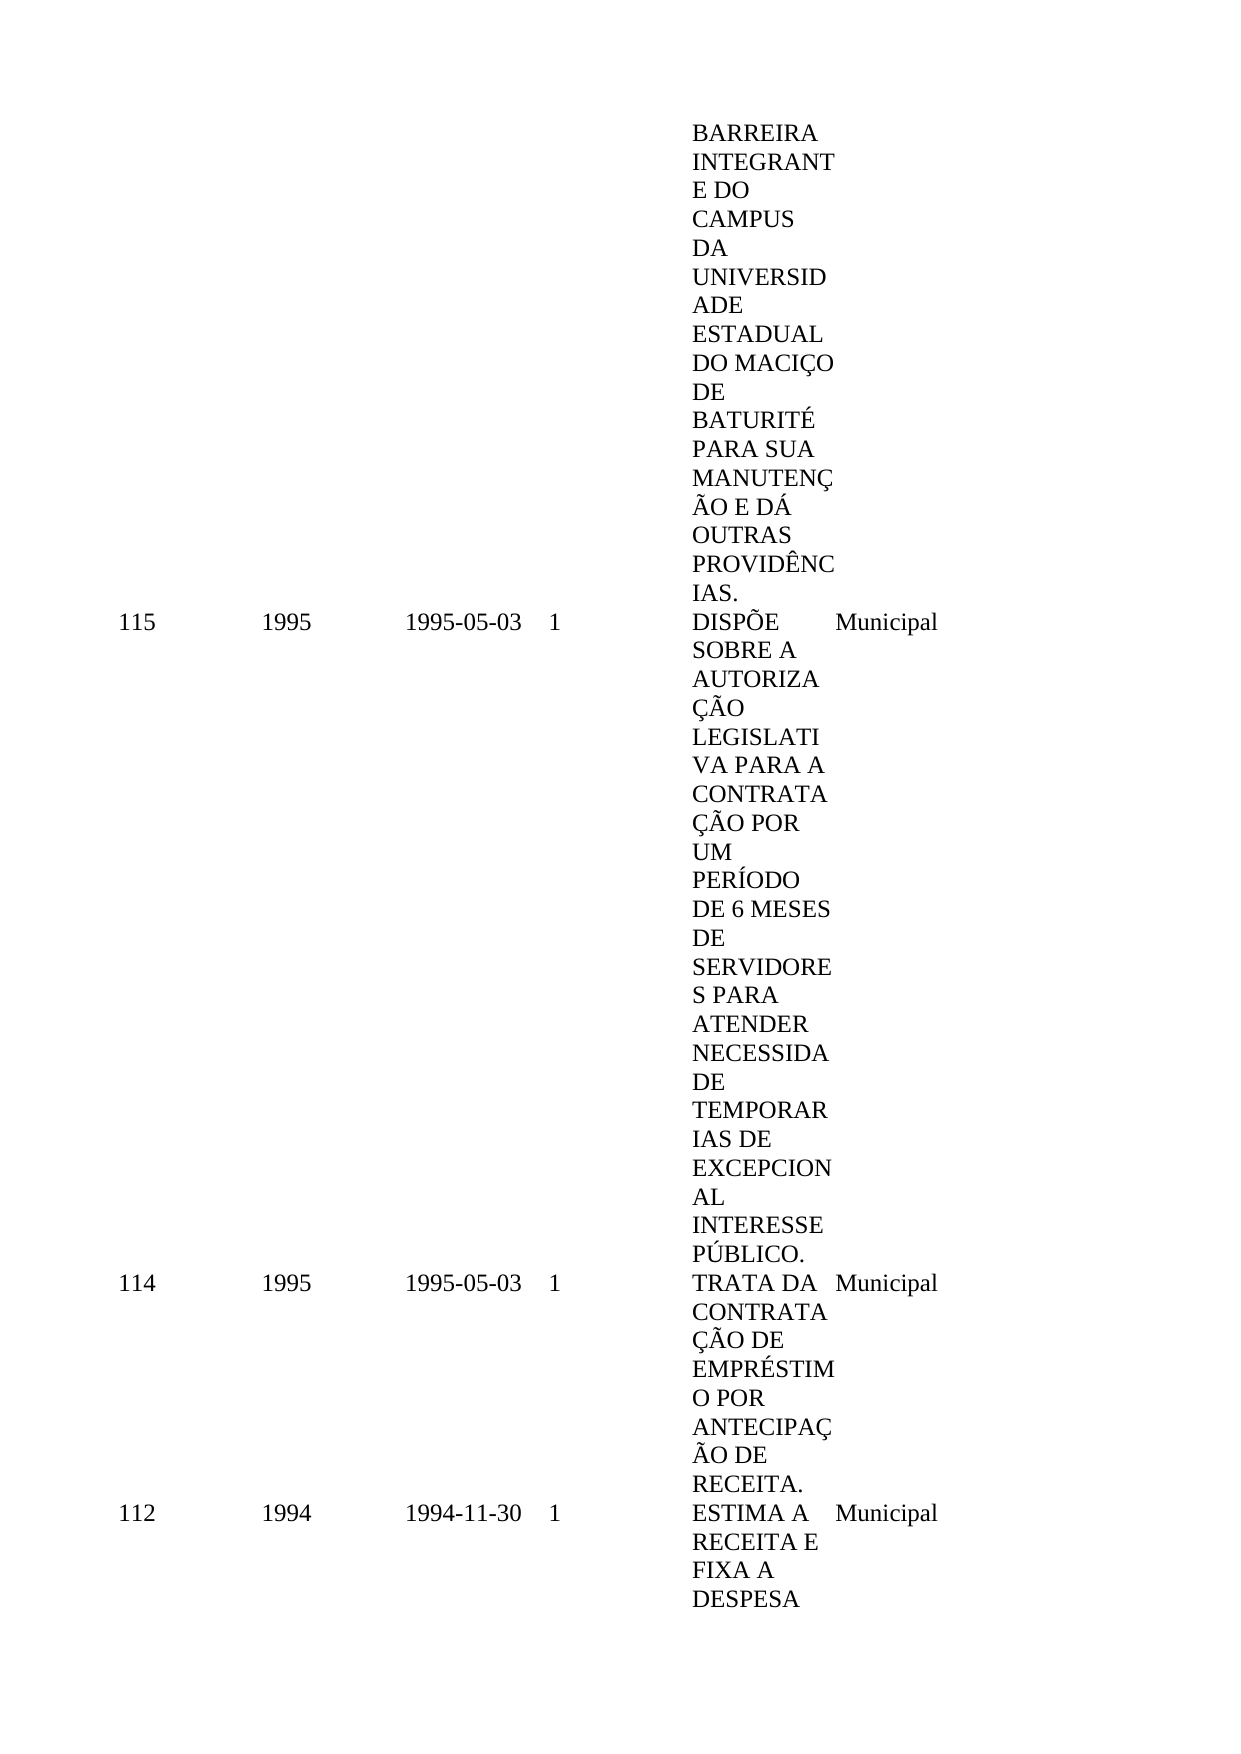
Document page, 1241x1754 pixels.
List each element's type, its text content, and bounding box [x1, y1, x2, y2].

table_cell [979, 607, 1122, 1268]
table_cell [118, 118, 261, 607]
table_cell Municipal [835, 1268, 979, 1498]
table_cell 114 [118, 1268, 261, 1498]
table_cell 1 [548, 1498, 692, 1613]
table_cell 1994 [261, 1498, 405, 1613]
table_cell [979, 1498, 1122, 1613]
table_cell 112 [118, 1498, 261, 1613]
table_cell ESTIMA A RECEITA E FIXA A DESPESA [692, 1498, 835, 1613]
table_cell [979, 1268, 1122, 1498]
table_cell 1994-11-30 [405, 1498, 548, 1613]
table_cell 1995-05-03 [405, 607, 548, 1268]
table_cell [405, 118, 548, 607]
table_cell 1 [548, 607, 692, 1268]
table_cell [835, 118, 979, 607]
table_cell Municipal [835, 607, 979, 1268]
table_cell 1995 [261, 1268, 405, 1498]
table_cell BARREIRA INTEGRANTE DO CAMPUS DA UNIVERSIDADE ESTADUAL DO MACIÇO DE BATURITÉ PARA SUA MANUTENÇÃO E DÁ OUTRAS PROVIDÊNCIAS. [692, 118, 835, 607]
table_cell 1995 [261, 607, 405, 1268]
table_cell TRATA DA CONTRATAÇÃO DE EMPRÉSTIMO POR ANTECIPAÇÃO DE RECEITA. [692, 1268, 835, 1498]
table_cell Municipal [835, 1498, 979, 1613]
table_cell [548, 118, 692, 607]
table_cell DISPÕE SOBRE A AUTORIZAÇÃO LEGISLATIVA PARA A CONTRATAÇÃO POR UM PERÍODO DE 6 MESES DE SERVIDORES PARA ATENDER NECESSIDADE TEMPORARIAS DE EXCEPCIONAL INTERESSE PÚBLICO. [692, 607, 835, 1268]
table_cell 115 [118, 607, 261, 1268]
table_cell 1 [548, 1268, 692, 1498]
table_cell [979, 118, 1122, 607]
table_cell 1995-05-03 [405, 1268, 548, 1498]
table_cell [261, 118, 405, 607]
